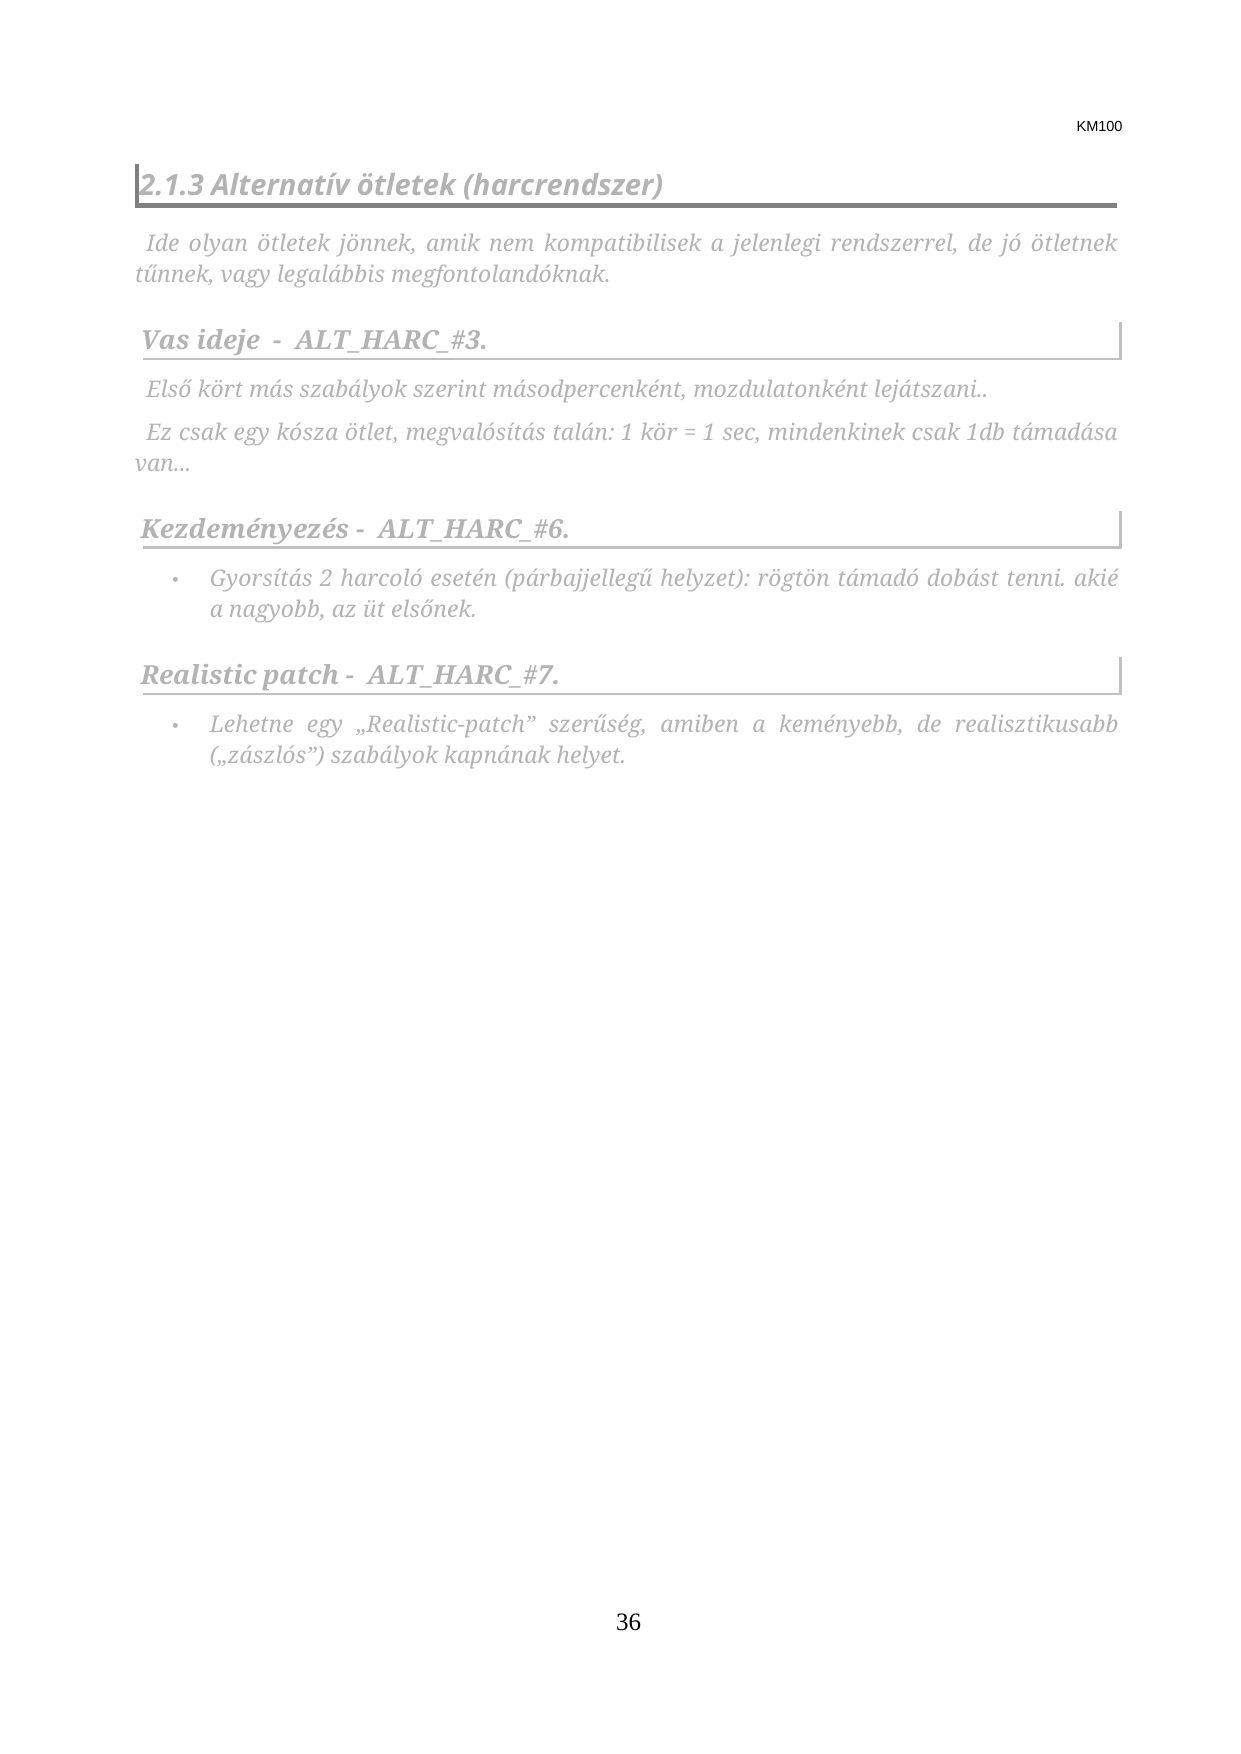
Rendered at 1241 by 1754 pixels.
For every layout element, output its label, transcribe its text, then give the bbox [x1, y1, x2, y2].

subtitle Realistic patch - ALT_HARC_#7. [140, 657, 1119, 692]
text Ide olyan ötletek jönnek, amik nem kompatibilisek a jelenlegi rendszerrel, de jó ötletnek tűnnek, vagy legalábbis megfontolandóknak. [134, 227, 1122, 289]
list Gyorsítás 2 harcoló esetén (párbajjellegű helyzet): rögtön támadó dobást tenni. akié a nagyobb, az üt elsőnek. [172, 562, 1122, 624]
text Ez csak egy kósza ötlet, megvalósítás talán: 1 kör = 1 sec, mindenkinek csak 1db támadása van... [134, 416, 1122, 478]
subtitle Vas ideje - ALT_HARC_#3. [140, 322, 1119, 357]
subtitle Alternatív ötletek (harcrendszer) [139, 164, 1122, 204]
list Lehetne egy „Realistic-patch” szerűség, amiben a keményebb, de realisztikusabb („zászlós”) szabályok kapnának helyet. [172, 708, 1122, 770]
text Első kört más szabályok szerint másodpercenként, mozdulatonként lejátszani.. [134, 373, 1122, 404]
subtitle Kezdeményezés - ALT_HARC_#6. [140, 511, 1119, 546]
